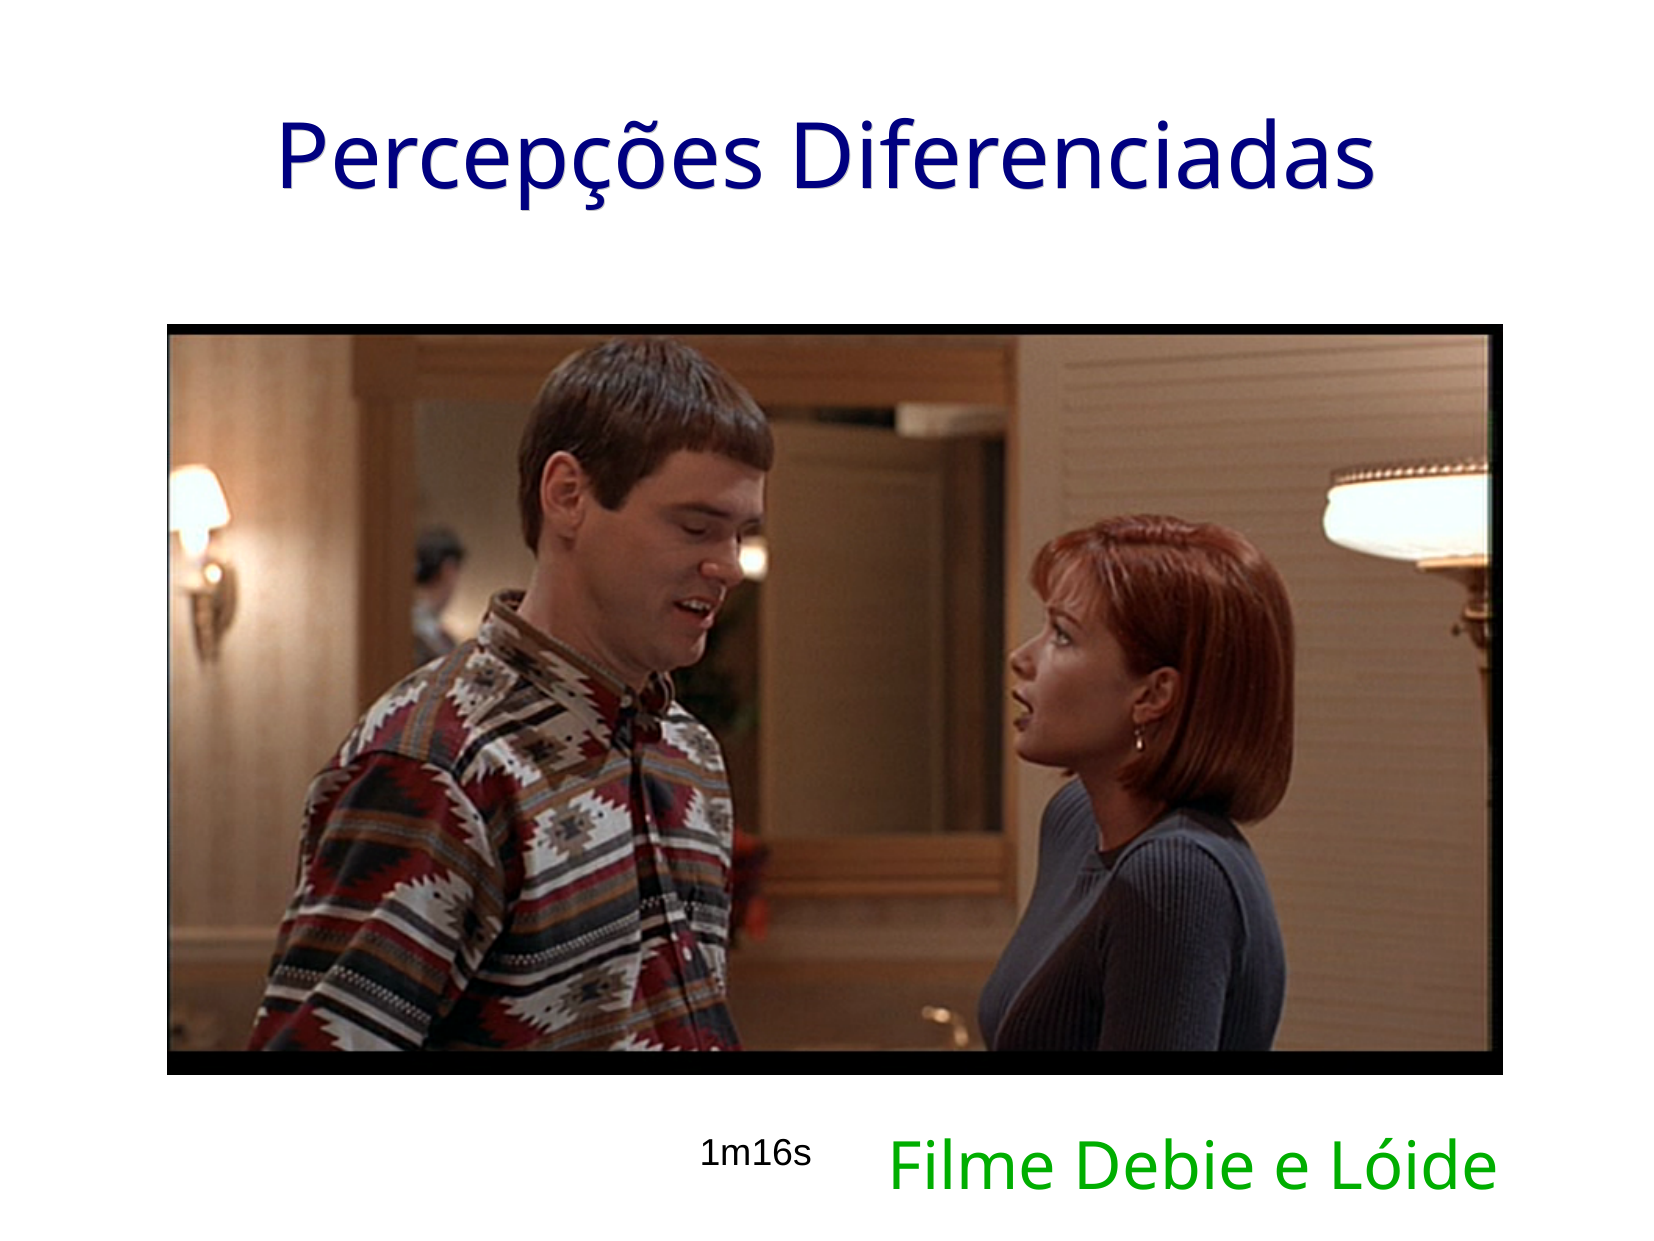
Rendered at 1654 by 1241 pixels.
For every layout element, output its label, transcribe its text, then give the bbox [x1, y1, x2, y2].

picture [167, 324, 1503, 1075]
text_box 1m16s [684, 1124, 827, 1207]
title Percepções Diferenciadas [82, 56, 1571, 250]
text_box Filme Debie e Lóide [872, 1110, 1498, 1203]
